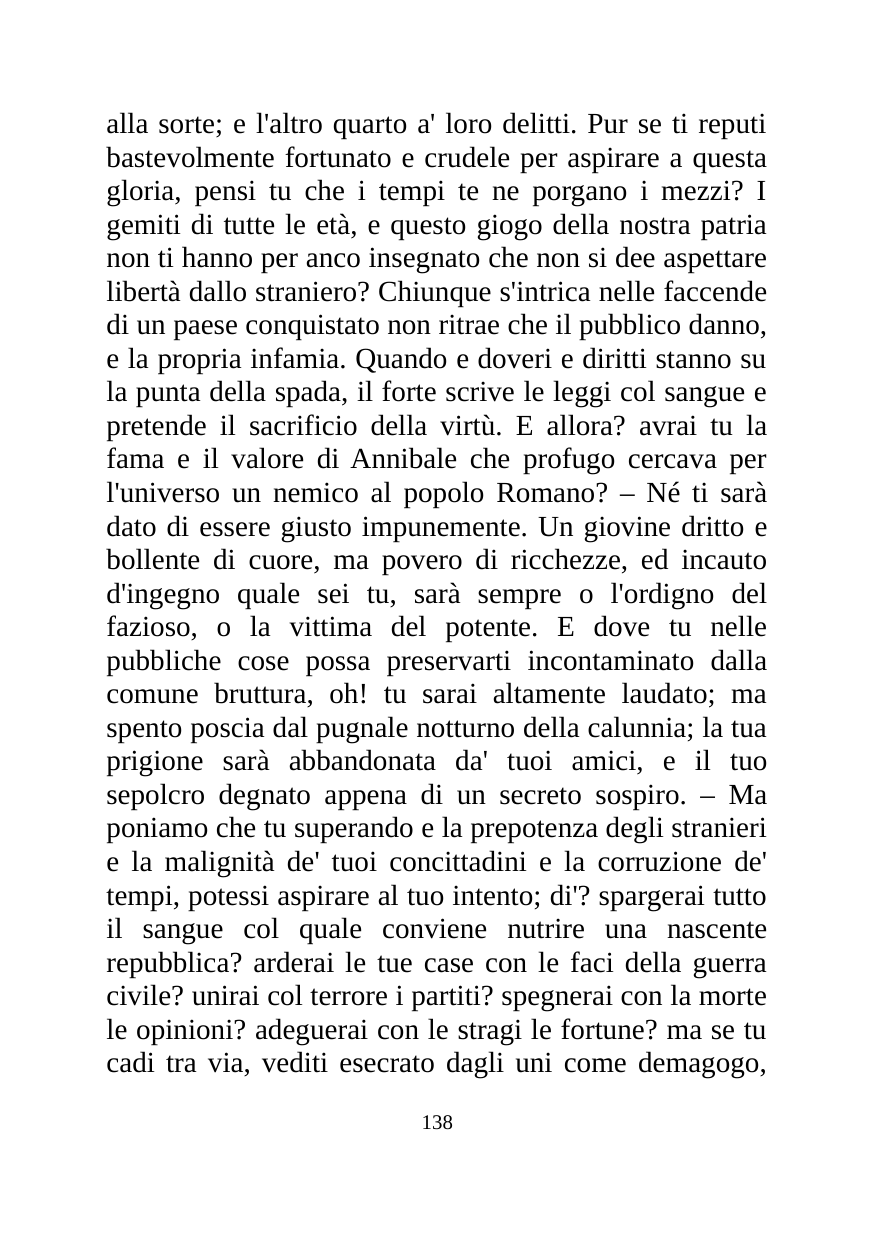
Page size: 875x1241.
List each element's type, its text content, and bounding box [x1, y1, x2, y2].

text alla sorte; e l'altro quarto a' loro delitti. Pur se ti reputi bastevolmente fortunato e crudele per aspirare a questa gloria, pensi tu che i tempi te ne porgano i mezzi? I gemiti di tutte le età, e questo giogo della nostra patria non ti hanno per anco insegnato che non si dee aspettare libertà dallo straniero? Chiunque s'intrica nelle faccende di un paese conquistato non ritrae che il pubblico danno, e la propria infamia. Quando e doveri e diritti stanno su la punta della spada, il forte scrive le leggi col sangue e pretende il sacrificio della virtù. E allora? avrai tu la fama e il valore di Annibale che profugo cercava per l'universo un nemico al popolo Romano? – Né ti sarà dato di essere giusto impunemente. Un giovine dritto e bollente di cuore, ma povero di ricchezze, ed incauto d'ingegno quale sei tu, sarà sempre o l'ordigno del fazioso, o la vittima del potente. E dove tu nelle pubbliche cose possa preservarti incontaminato dalla comune bruttura, oh! tu sarai altamente laudato; ma spento poscia dal pugnale notturno della calunnia; la tua prigione sarà abbandonata da' tuoi amici, e il tuo sepolcro degnato appena di un secreto sospiro. – Ma poniamo che tu superando e la prepotenza degli stranieri e la malignità de' tuoi concittadini e la corruzione de' tempi, potessi aspirare al tuo intento; di'? spargerai tutto il sangue col quale conviene nutrire una nascente repubblica? arderai le tue case con le faci della guerra civile? unirai col terrore i partiti? spegnerai con la morte le opinioni? adeguerai con le stragi le fortune? ma se tu cadi tra via, vediti esecrato dagli uni come demagogo, [106, 106, 768, 1079]
